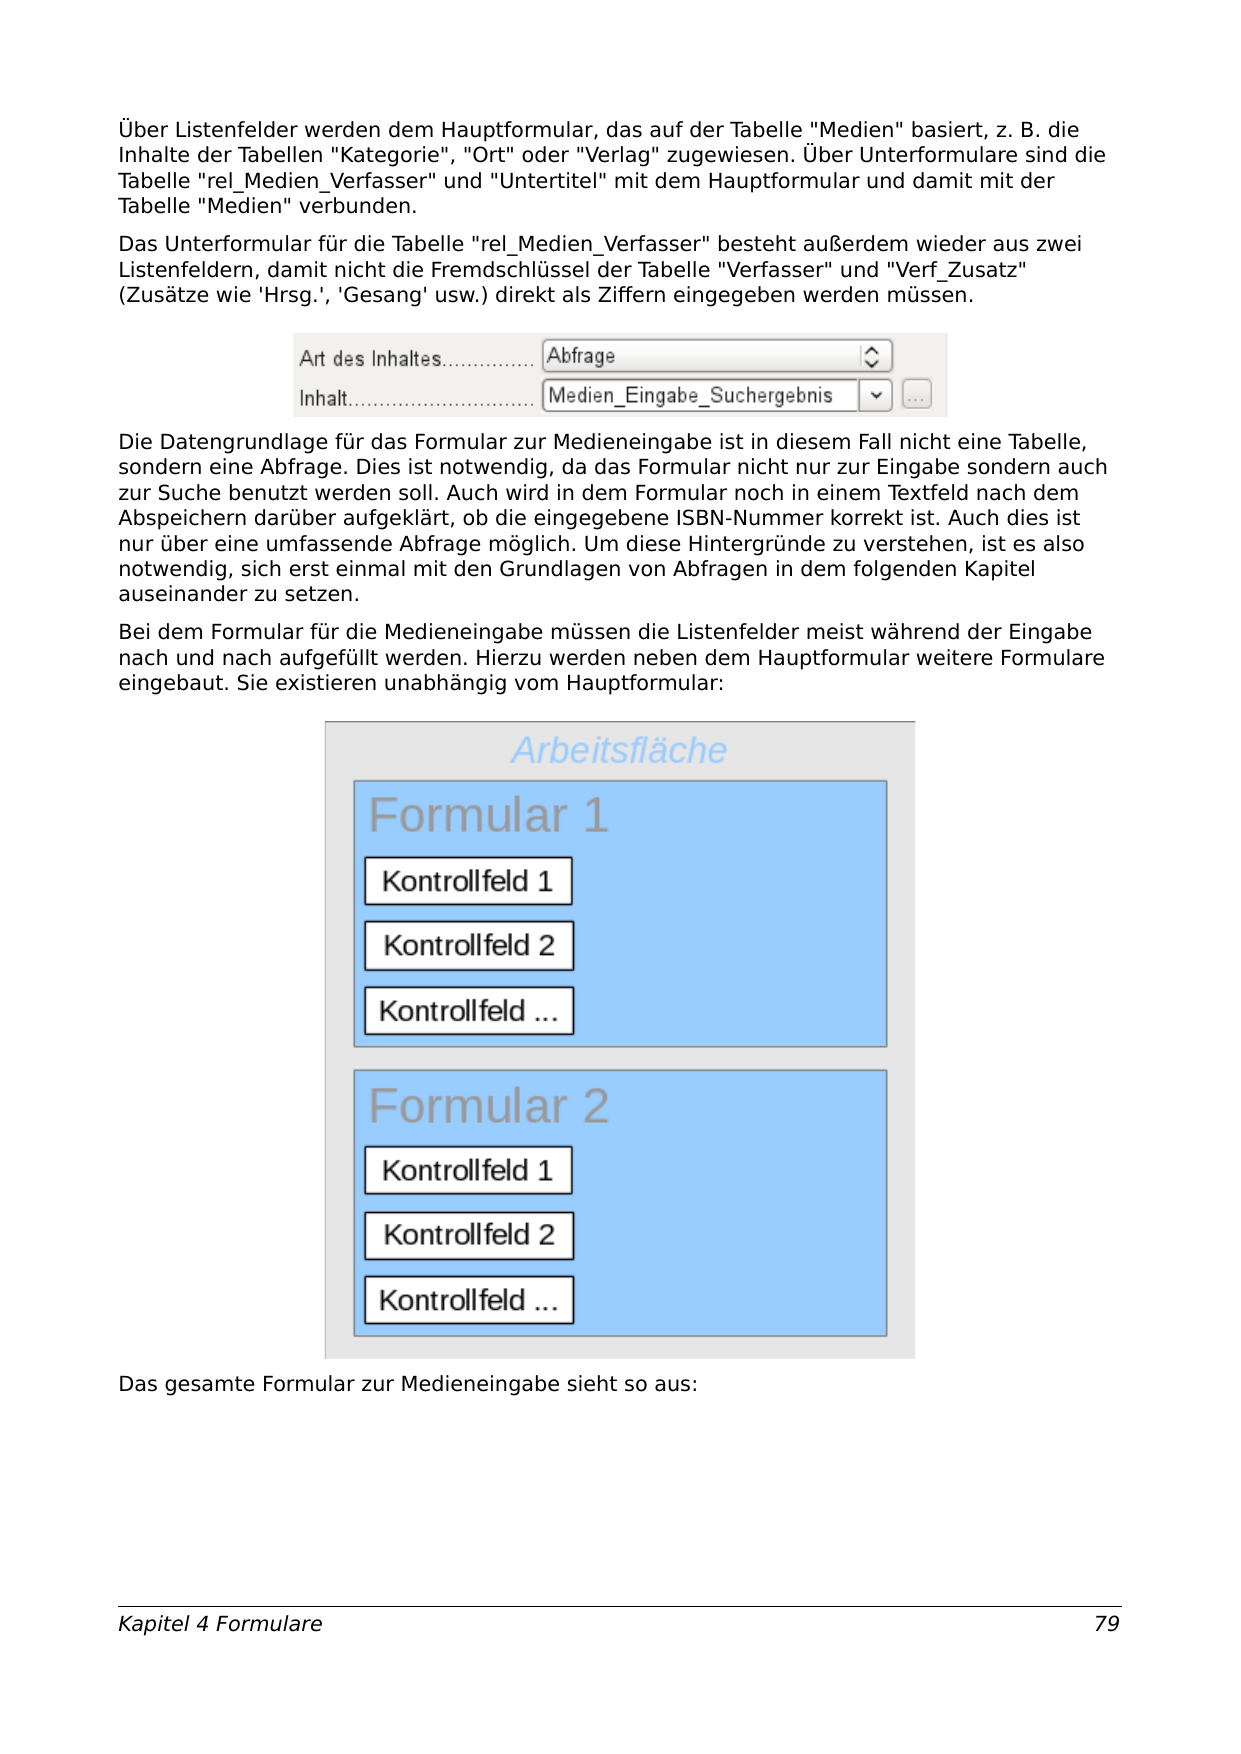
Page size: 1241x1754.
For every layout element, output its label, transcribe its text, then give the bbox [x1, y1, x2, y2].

text Die Datengrundlage für das Formular zur Medieneingabe ist in diesem Fall nicht eine Tabelle, sondern eine Abfrage. Dies ist notwendig, da das Formular nicht nur zur Eingabe sondern auch zur Suche benutzt werden soll. Auch wird in dem Formular noch in einem Textfeld nach dem Abspeichern darüber aufgeklärt, ob die eingegebene ISBN-Nummer korrekt ist. Auch dies ist nur über eine umfassende Abfrage möglich. Um diese Hintergründe zu verstehen, ist es also notwendig, sich erst einmal mit den Grundlagen von Abfragen in dem folgenden Kapitel auseinander zu setzen. [118, 430, 1122, 607]
picture [324, 721, 916, 1359]
text Das gesamte Formular zur Medieneingabe sieht so aus: [118, 1372, 1122, 1397]
text Bei dem Formular für die Medieneingabe müssen die Listenfelder meist während der Eingabe nach und nach aufgefüllt werden. Hierzu werden neben dem Hauptformular weitere Formulare eingebaut. Sie existieren unabhängig vom Hauptformular: [118, 620, 1122, 696]
text Über Listenfelder werden dem Hauptformular, das auf der Tabelle "Medien" basiert, z. B. die Inhalte der Tabellen "Kategorie", "Ort" oder "Verlag" zugewiesen. Über Unterformulare sind die Tabelle "rel_Medien_Verfasser" und "Untertitel" mit dem Hauptformular und damit mit der Tabelle "Medien" verbunden. [118, 118, 1122, 219]
text Das Unterformular für die Tabelle "rel_Medien_Verfasser" besteht außerdem wieder aus zwei Listenfeldern, damit nicht die Fremdschlüssel der Tabelle "Verfasser" und "Verf_Zusatz" (Zusätze wie 'Hrsg.', 'Gesang' usw.) direkt als Ziffern eingegeben werden müssen. [118, 232, 1122, 307]
picture [292, 333, 948, 417]
